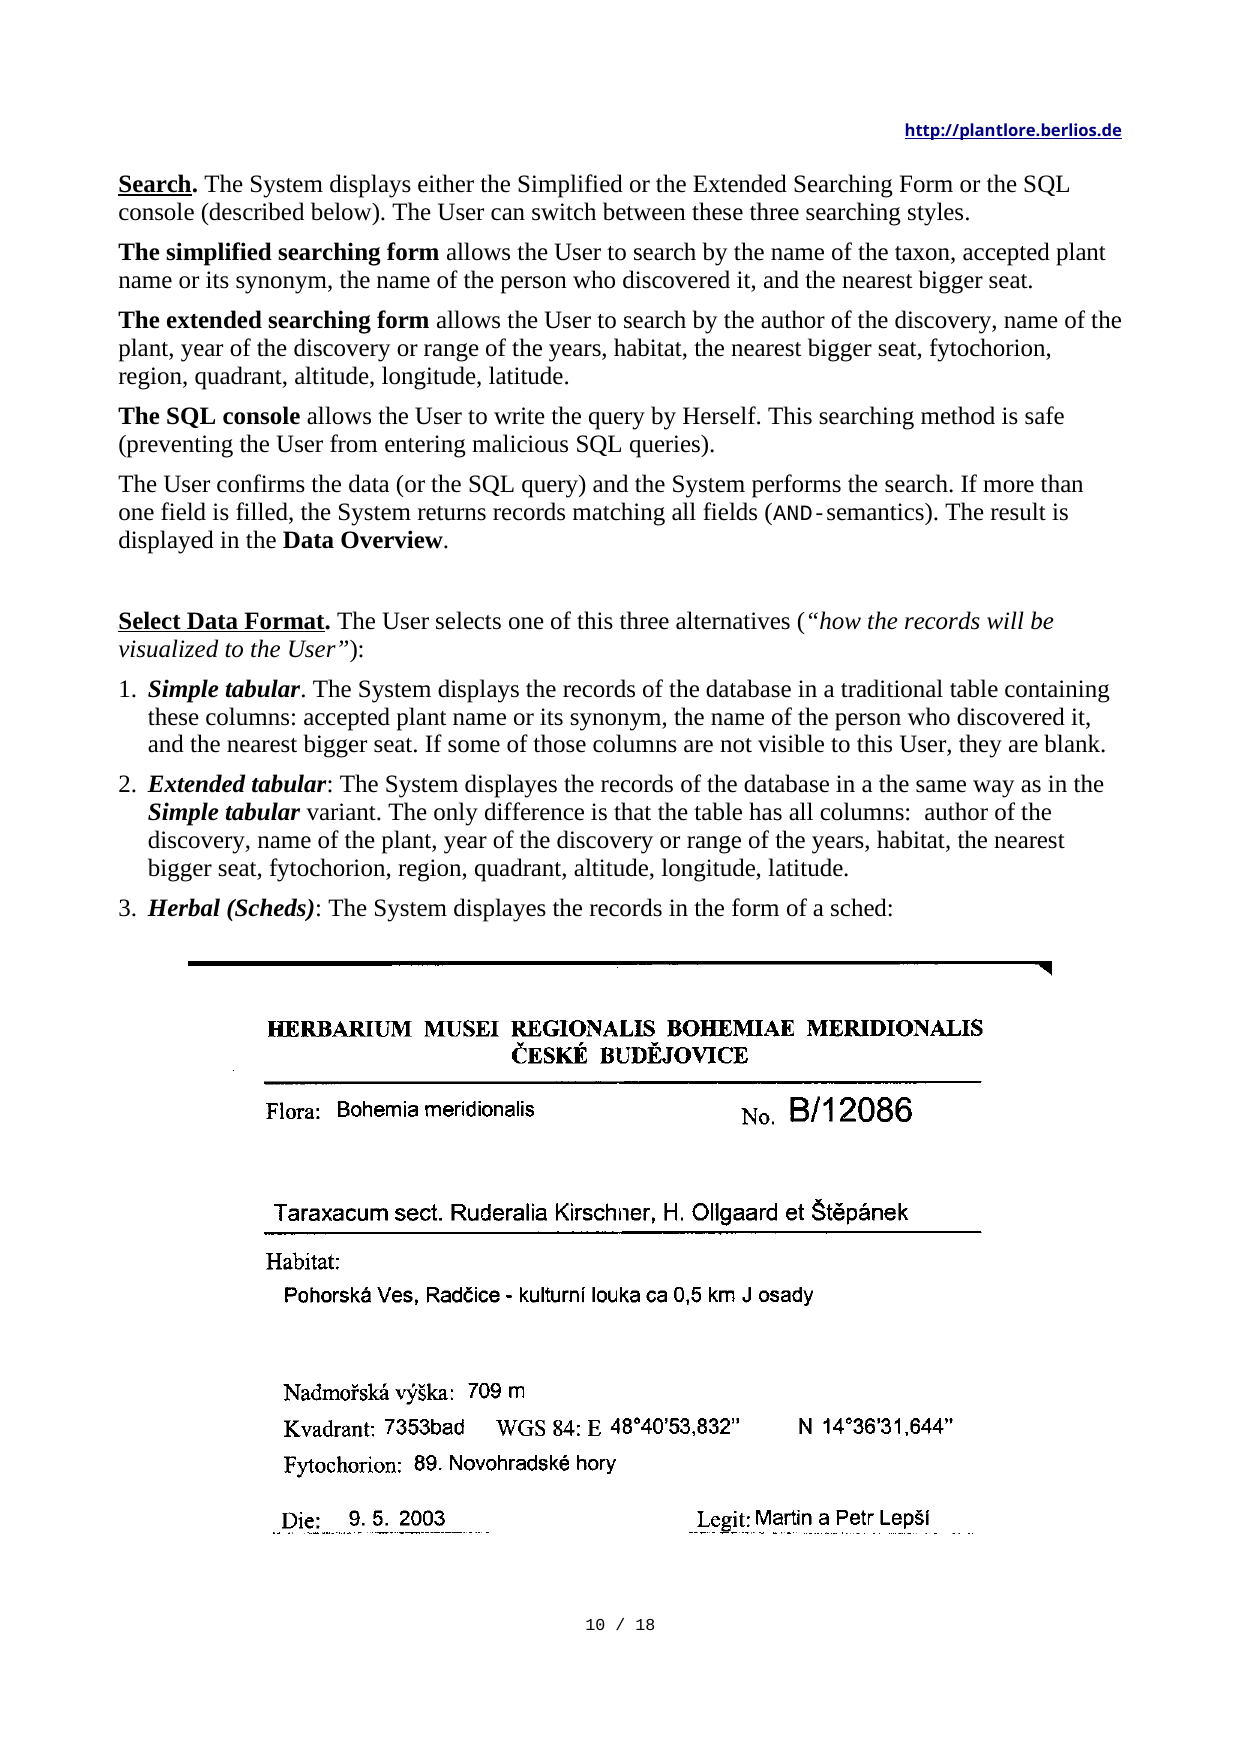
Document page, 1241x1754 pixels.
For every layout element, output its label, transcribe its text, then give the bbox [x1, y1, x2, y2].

text The SQL console allows the User to write the query by Herself. This searching method is safe (preventing the User from entering malicious SQL queries). [118, 402, 1122, 457]
picture [188, 961, 1052, 1562]
text Search. The System displays either the Simplified or the Extended Searching Form or the SQL console (described below). The User can switch between these three searching styles. [118, 171, 1122, 226]
text The simplified searching form allows the User to search by the name of the taxon, accepted plant name or its synonym, the name of the person who discovered it, and the nearest bigger seat. [118, 238, 1122, 294]
text The User confirms the data (or the SQL query) and the System performs the search. If more than one field is filled, the System returns records matching all fields (AND-semantics). The result is displayed in the Data Overview. [118, 470, 1122, 554]
list Herbal (Scheds): The System displayes the records in the form of a sched: [118, 894, 1122, 922]
text The extended searching form allows the User to search by the author of the discovery, name of the plant, year of the discovery or range of the years, habitat, the nearest bigger seat, fytochorion, region, quadrant, altitude, longitude, latitude. [118, 306, 1122, 389]
list Extended tabular: The System displayes the records of the database in a the same way as in the Simple tabular variant. The only difference is that the table has all columns: author of the discovery, name of the plant, year of the discovery or range of the years, habitat, the nearest bigger seat, fytochorion, region, quadrant, altitude, longitude, latitude. [118, 771, 1122, 881]
text Select Data Format. The User selects one of this three alternatives (“how the records will be visualized to the User”): [118, 607, 1122, 662]
list Simple tabular. The System displays the records of the database in a traditional table containing these columns: accepted plant name or its synonym, the name of the person who discovered it, and the nearest bigger seat. If some of those columns are not visible to this User, they are blank. [118, 675, 1122, 758]
